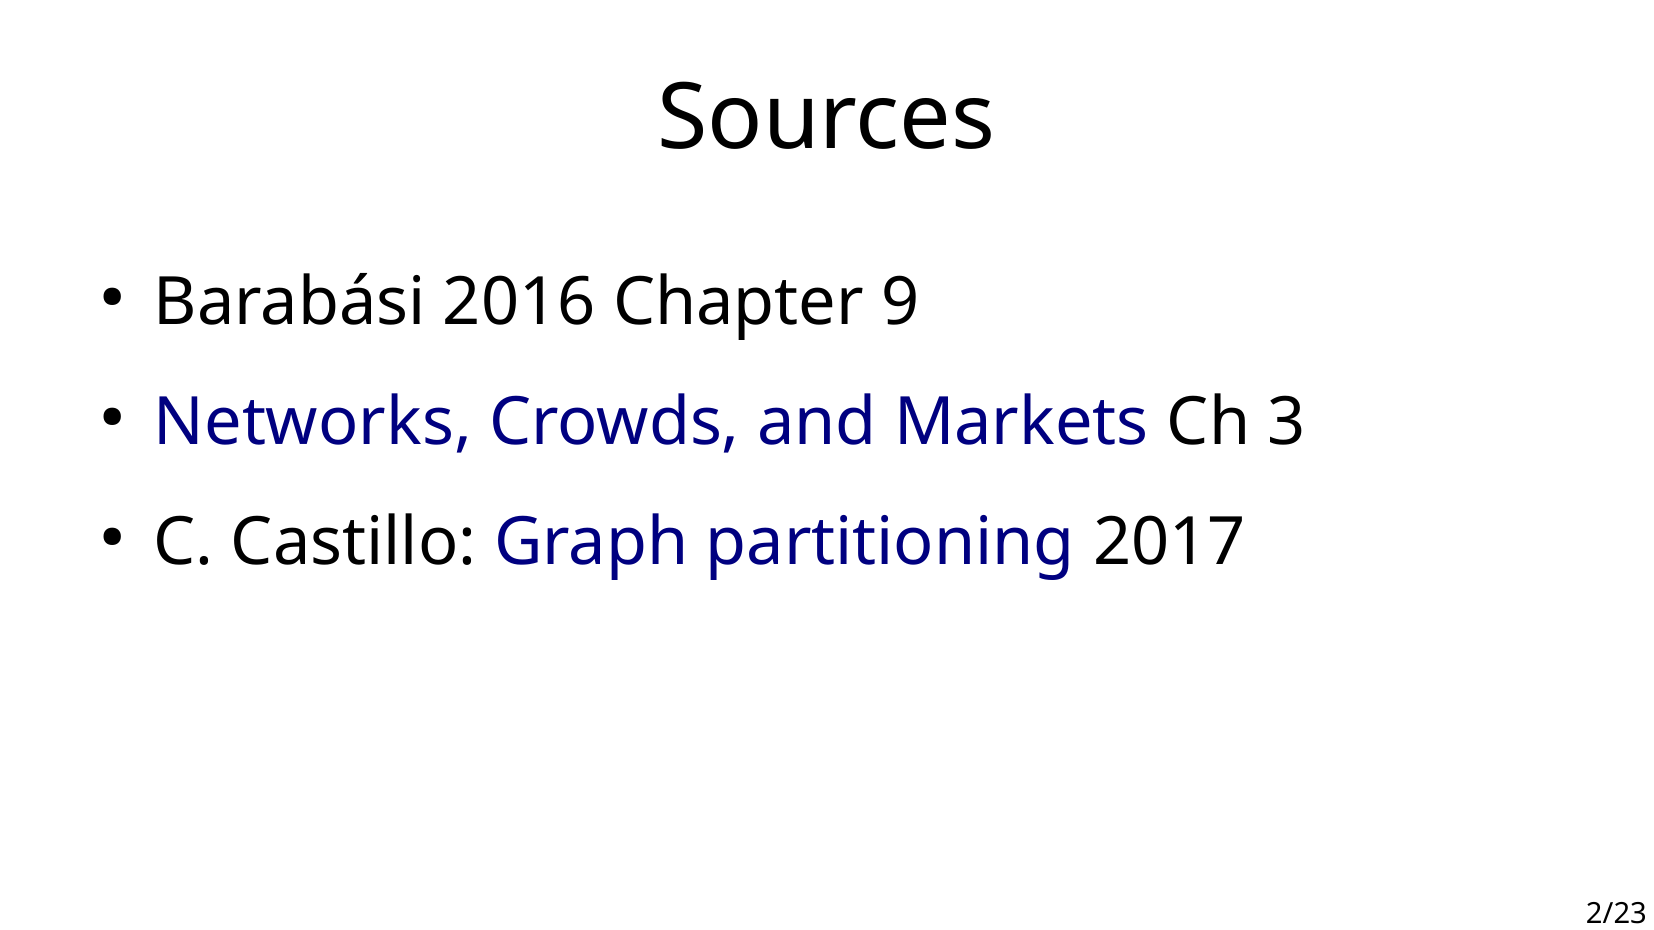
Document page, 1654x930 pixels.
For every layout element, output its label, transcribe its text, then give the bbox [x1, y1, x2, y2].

list Barabási 2016 Chapter 9 Networks, Crowds, and Markets Ch 3 C. Castillo: Graph partitioning 2017 [82, 252, 1571, 793]
title Sources [82, 1, 1571, 225]
